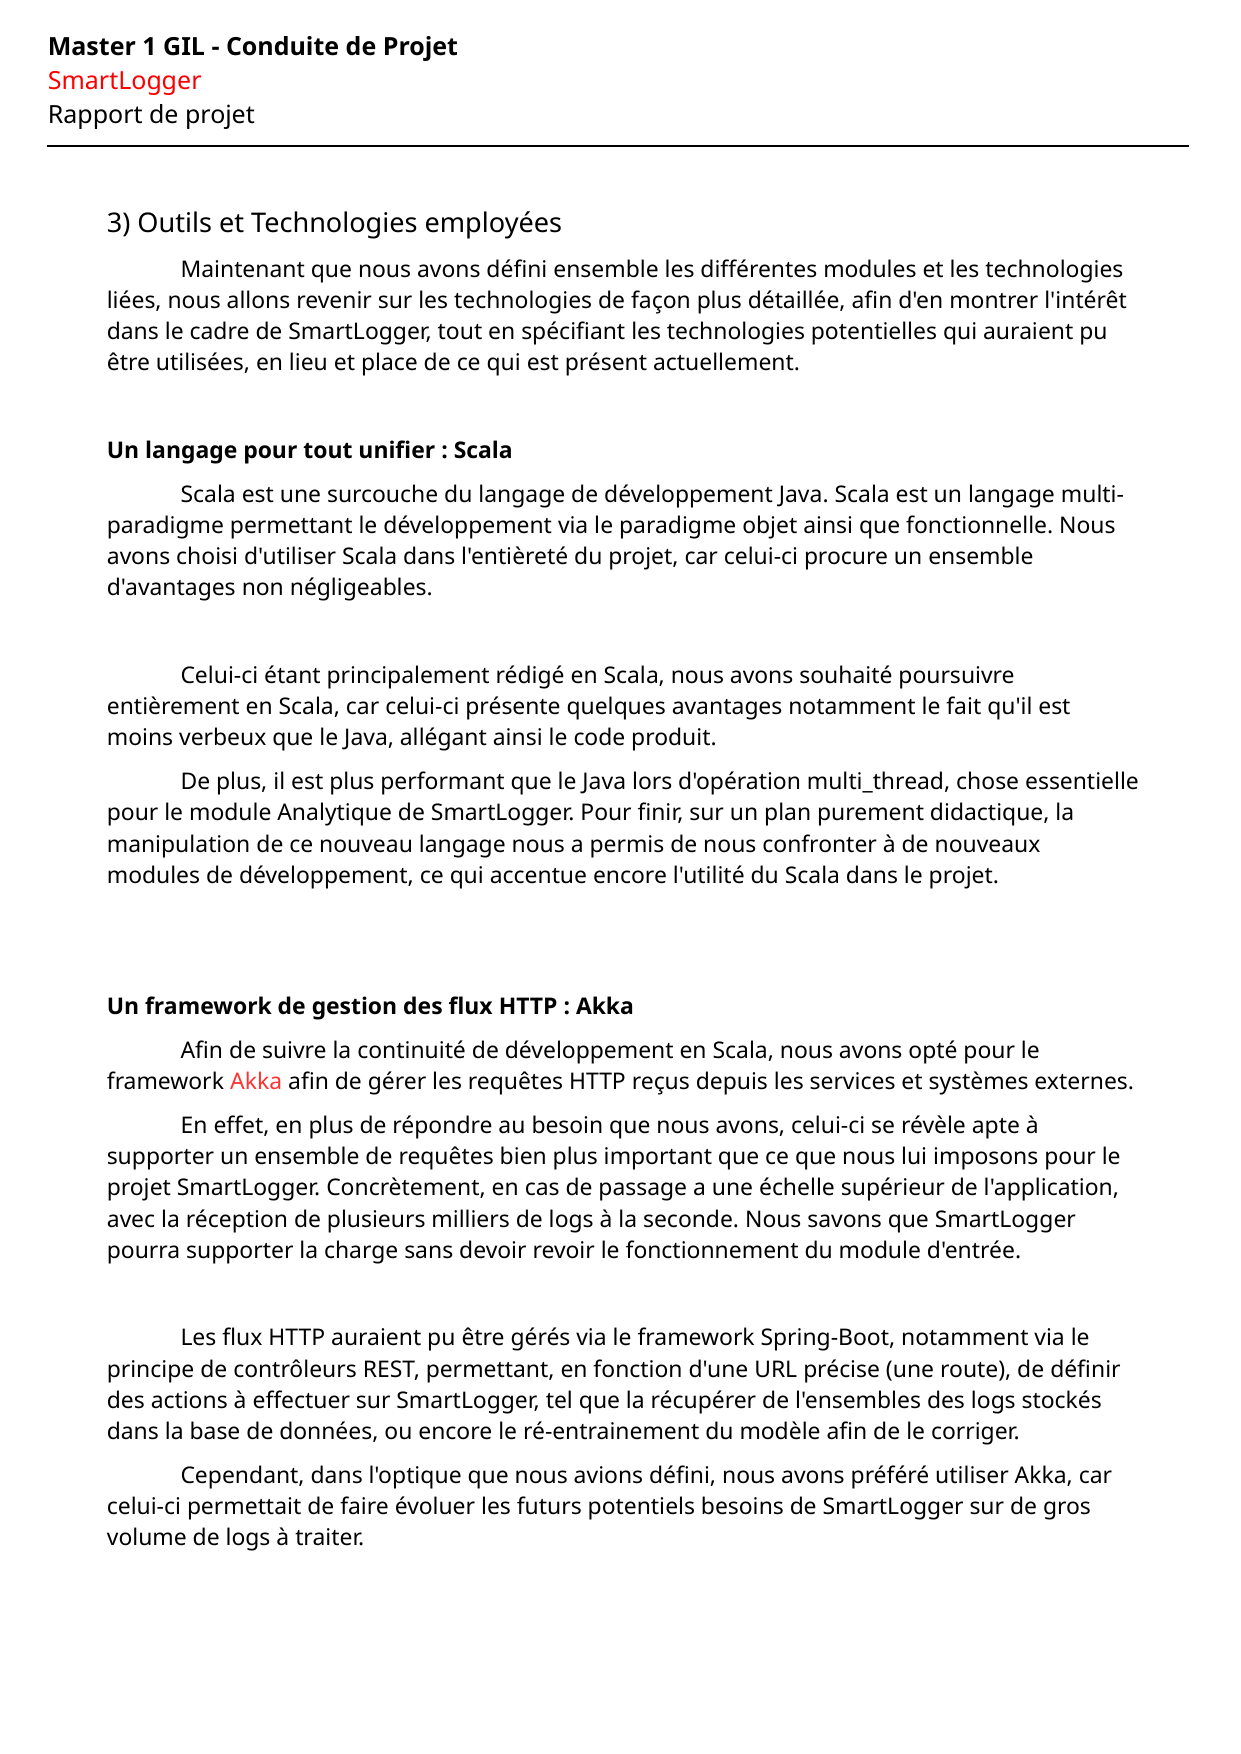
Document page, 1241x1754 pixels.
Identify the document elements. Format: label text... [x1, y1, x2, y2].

text Un framework de gestion des flux HTTP : Akka [107, 990, 1140, 1021]
text Les flux HTTP auraient pu être gérés via le framework Spring-Boot, notamment via le principe de contrôleurs REST, permettant, en fonction d'une URL précise (une route), de définir des actions à effectuer sur SmartLogger, tel que la récupérer de l'ensembles des logs stockés dans la base de données, ou encore le ré-entrainement du modèle afin de le corriger. [107, 1321, 1140, 1446]
text Maintenant que nous avons défini ensemble les différentes modules et les technologies liées, nous allons revenir sur les technologies de façon plus détaillée, afin d'en montrer l'intérêt dans le cadre de SmartLogger, tout en spécifiant les technologies potentielles qui auraient pu être utilisées, en lieu et place de ce qui est présent actuellement. [107, 252, 1140, 377]
text Un langage pour tout unifier : Scala [107, 434, 1140, 465]
text Afin de suivre la continuité de développement en Scala, nous avons opté pour le framework Akka afin de gérer les requêtes HTTP reçus depuis les services et systèmes externes. [107, 1034, 1140, 1096]
text Scala est une surcouche du langage de développement Java. Scala est un langage multi-paradigme permettant le développement via le paradigme objet ainsi que fonctionnelle. Nous avons choisi d'utiliser Scala dans l'entièreté du projet, car celui-ci procure un ensemble d'avantages non négligeables. [107, 477, 1140, 602]
text En effet, en plus de répondre au besoin que nous avons, celui-ci se révèle apte à supporter un ensemble de requêtes bien plus important que ce que nous lui imposons pour le projet SmartLogger. Concrètement, en cas de passage a une échelle supérieur de l'application, avec la réception de plusieurs milliers de logs à la seconde. Nous savons que SmartLogger pourra supporter la charge sans devoir revoir le fonctionnement du module d'entrée. [107, 1109, 1140, 1265]
text De plus, il est plus performant que le Java lors d'opération multi_thread, chose essentielle pour le module Analytique de SmartLogger. Pour finir, sur un plan purement didactique, la manipulation de ce nouveau langage nous a permis de nous confronter à de nouveaux modules de développement, ce qui accentue encore l'utilité du Scala dans le projet. [107, 765, 1140, 890]
text Cependant, dans l'optique que nous avions défini, nous avons préféré utiliser Akka, car celui-ci permettait de faire évoluer les futurs potentiels besoins de SmartLogger sur de gros volume de logs à traiter. [107, 1459, 1140, 1552]
text Celui-ci étant principalement rédigé en Scala, nous avons souhaité poursuivre entièrement en Scala, car celui-ci présente quelques avantages notamment le fait qu'il est moins verbeux que le Java, allégant ainsi le code produit. [107, 659, 1140, 752]
text 3) Outils et Technologies employées [107, 203, 1140, 240]
